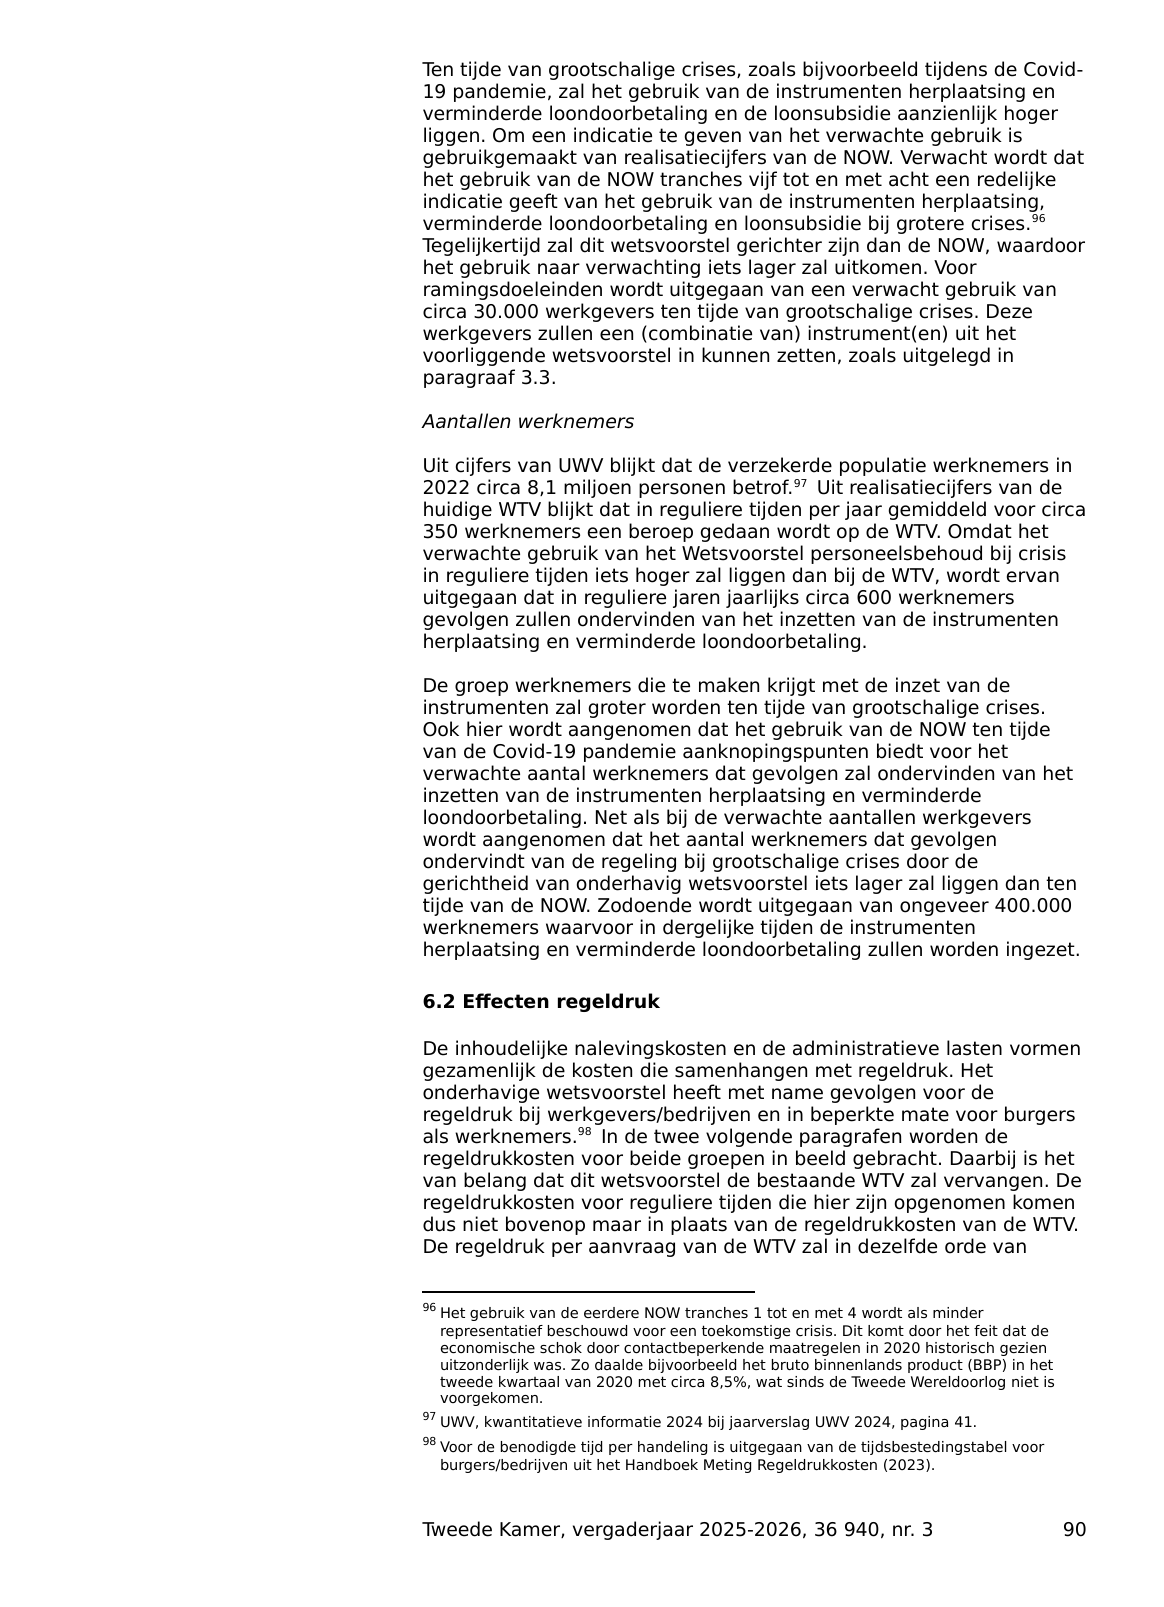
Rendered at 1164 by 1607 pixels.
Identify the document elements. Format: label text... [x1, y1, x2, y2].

subtitle 6.2 Effecten regeldruk [422, 991, 1087, 1013]
text Het gebruik van de eerdere NOW tranches 1 tot en met 4 wordt als minder representatief beschouwd voor een toekomstige crisis. Dit komt door het feit dat de economische schok door contactbeperkende maatregelen in 2020 historisch gezien uitzonderlijk was. Zo daalde bijvoorbeeld het bruto binnenlands product (BBP) in het tweede kwartaal van 2020 met circa 8,5%, wat sinds de Tweede Wereldoorlog niet is voorgekomen. [422, 1301, 1087, 1407]
text Uit cijfers van UWV blijkt dat de verzekerde populatie werknemers in 2022 circa 8,1 miljoen personen betrof. Uit realisatiecijfers van de huidige WTV blijkt dat in reguliere tijden per jaar gemiddeld voor circa 350 werknemers een beroep gedaan wordt op de WTV. Omdat het verwachte gebruik van het Wetsvoorstel personeelsbehoud bij crisis in reguliere tijden iets hoger zal liggen dan bij de WTV, wordt ervan uitgegaan dat in reguliere jaren jaarlijks circa 600 werknemers gevolgen zullen ondervinden van het inzetten van de instrumenten herplaatsing en verminderde loondoorbetaling. [422, 455, 1087, 653]
text Ten tijde van grootschalige crises, zoals bijvoorbeeld tijdens de Covid-19 pandemie, zal het gebruik van de instrumenten herplaatsing en verminderde loondoorbetaling en de loonsubsidie aanzienlijk hoger liggen. Om een indicatie te geven van het verwachte gebruik is gebruikgemaakt van realisatiecijfers van de NOW. Verwacht wordt dat het gebruik van de NOW tranches vijf tot en met acht een redelijke indicatie geeft van het gebruik van de instrumenten herplaatsing, verminderde loondoorbetaling en loonsubsidie bij grotere crises. Tegelijkertijd zal dit wetsvoorstel gerichter zijn dan de NOW, waardoor het gebruik naar verwachting iets lager zal uitkomen. Voor ramingsdoeleinden wordt uitgegaan van een verwacht gebruik van circa 30.000 werkgevers ten tijde van grootschalige crises. Deze werkgevers zullen een (combinatie van) instrument(en) uit het voorliggende wetsvoorstel in kunnen zetten, zoals uitgelegd in paragraaf 3.3. [422, 59, 1087, 389]
text De inhoudelijke nalevingskosten en de administratieve lasten vormen gezamenlijk de kosten die samenhangen met regeldruk. Het onderhavige wetsvoorstel heeft met name gevolgen voor de regeldruk bij werkgevers/bedrijven en in beperkte mate voor burgers als werknemers. In de twee volgende paragrafen worden de regeldrukkosten voor beide groepen in beeld gebracht. Daarbij is het van belang dat dit wetsvoorstel de bestaande WTV zal vervangen. De regeldrukkosten voor reguliere tijden die hier zijn opgenomen komen dus niet bovenop maar in plaats van de regeldrukkosten van de WTV. De regeldruk per aanvraag van de WTV zal in dezelfde orde van [422, 1038, 1087, 1258]
text Voor de benodigde tijd per handeling is uitgegaan van de tijdsbestedingstabel voor burgers/bedrijven uit het Handboek Meting Regeldrukkosten (2023). [422, 1435, 1087, 1474]
text UWV, kwantitatieve informatie 2024 bij jaarverslag UWV 2024, pagina 41. [422, 1410, 1087, 1432]
subtitle Aantallen werknemers [422, 411, 1087, 433]
text De groep werknemers die te maken krijgt met de inzet van de instrumenten zal groter worden ten tijde van grootschalige crises. Ook hier wordt aangenomen dat het gebruik van de NOW ten tijde van de Covid-19 pandemie aanknopingspunten biedt voor het verwachte aantal werknemers dat gevolgen zal ondervinden van het inzetten van de instrumenten herplaatsing en verminderde loondoorbetaling. Net als bij de verwachte aantallen werkgevers wordt aangenomen dat het aantal werknemers dat gevolgen ondervindt van de regeling bij grootschalige crises door de gerichtheid van onderhavig wetsvoorstel iets lager zal liggen dan ten tijde van de NOW. Zodoende wordt uitgegaan van ongeveer 400.000 werknemers waarvoor in dergelijke tijden de instrumenten herplaatsing en verminderde loondoorbetaling zullen worden ingezet. [422, 675, 1087, 961]
